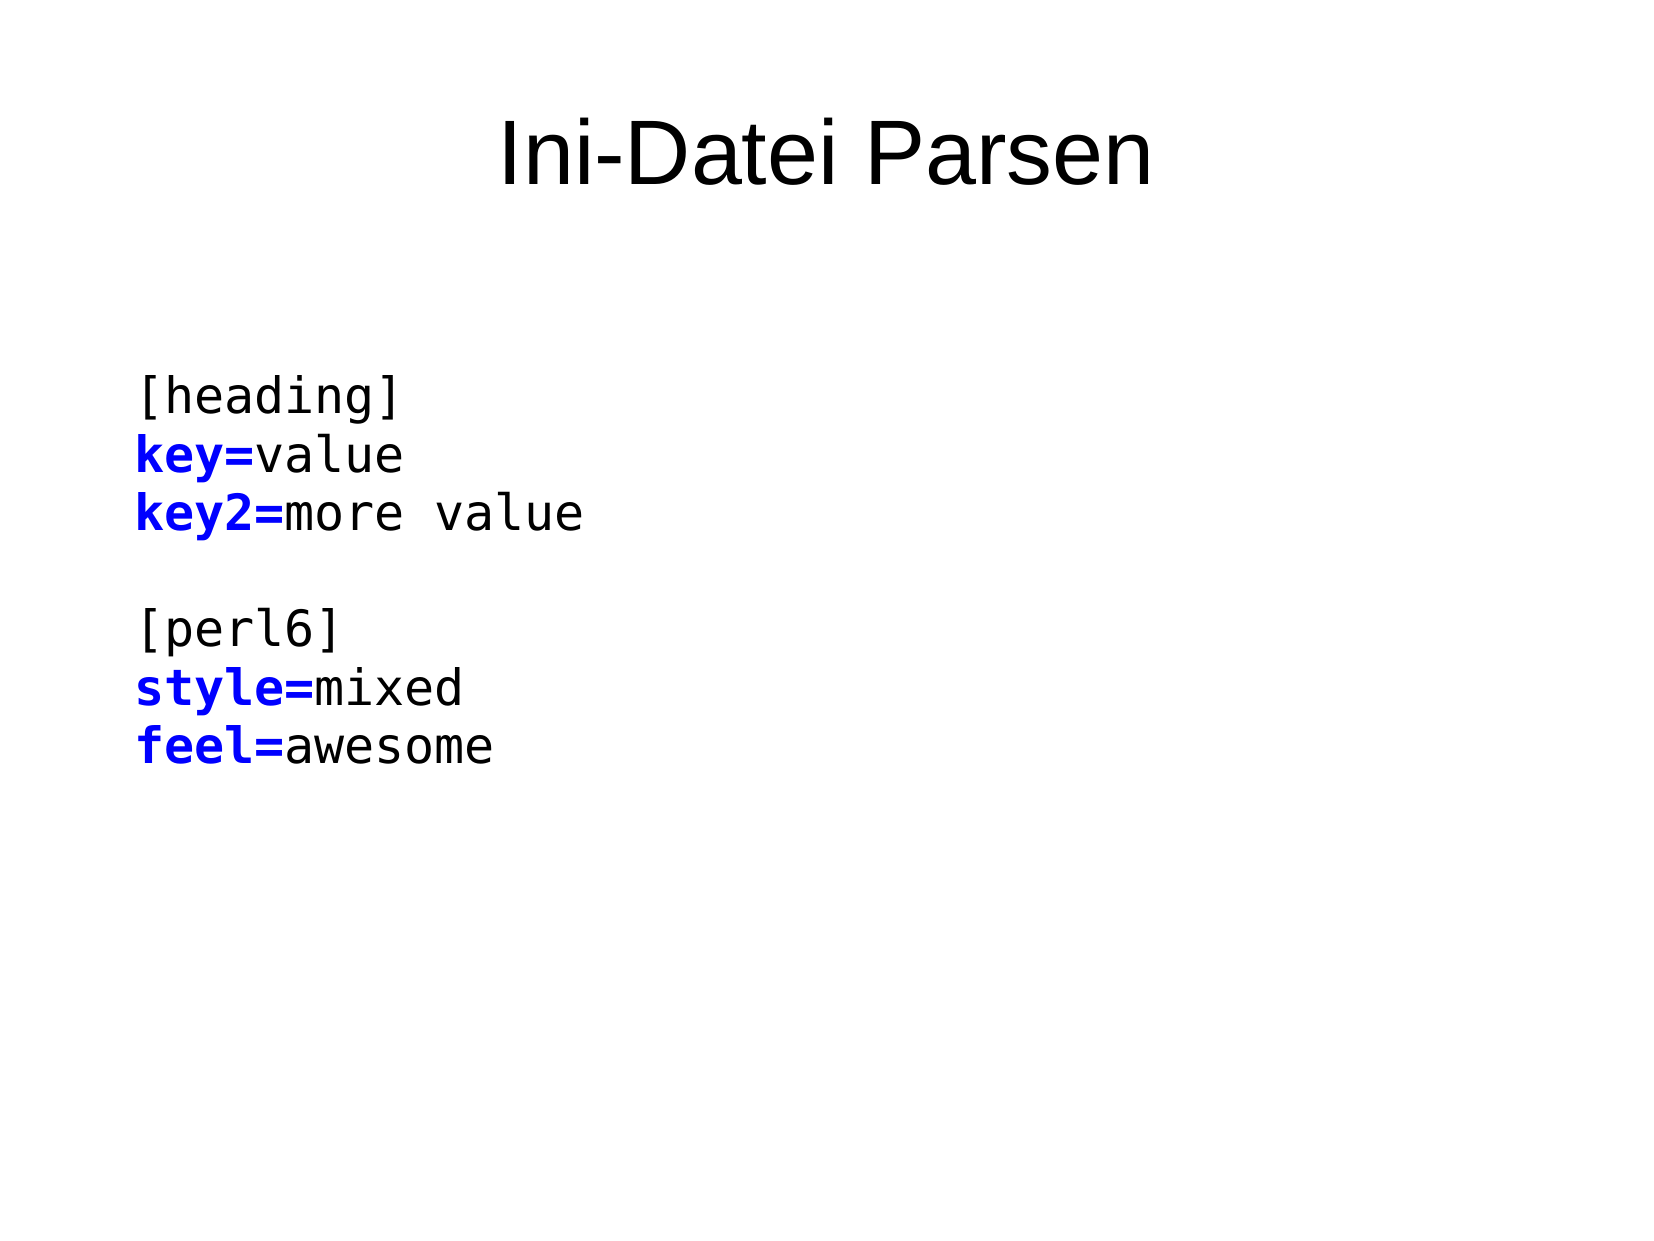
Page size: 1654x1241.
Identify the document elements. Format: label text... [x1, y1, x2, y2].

title Ini-Datei Parsen [82, 49, 1571, 257]
text_box [heading] key=value key2=more value [perl6] style=mixed feel=awesome [120, 360, 1531, 783]
